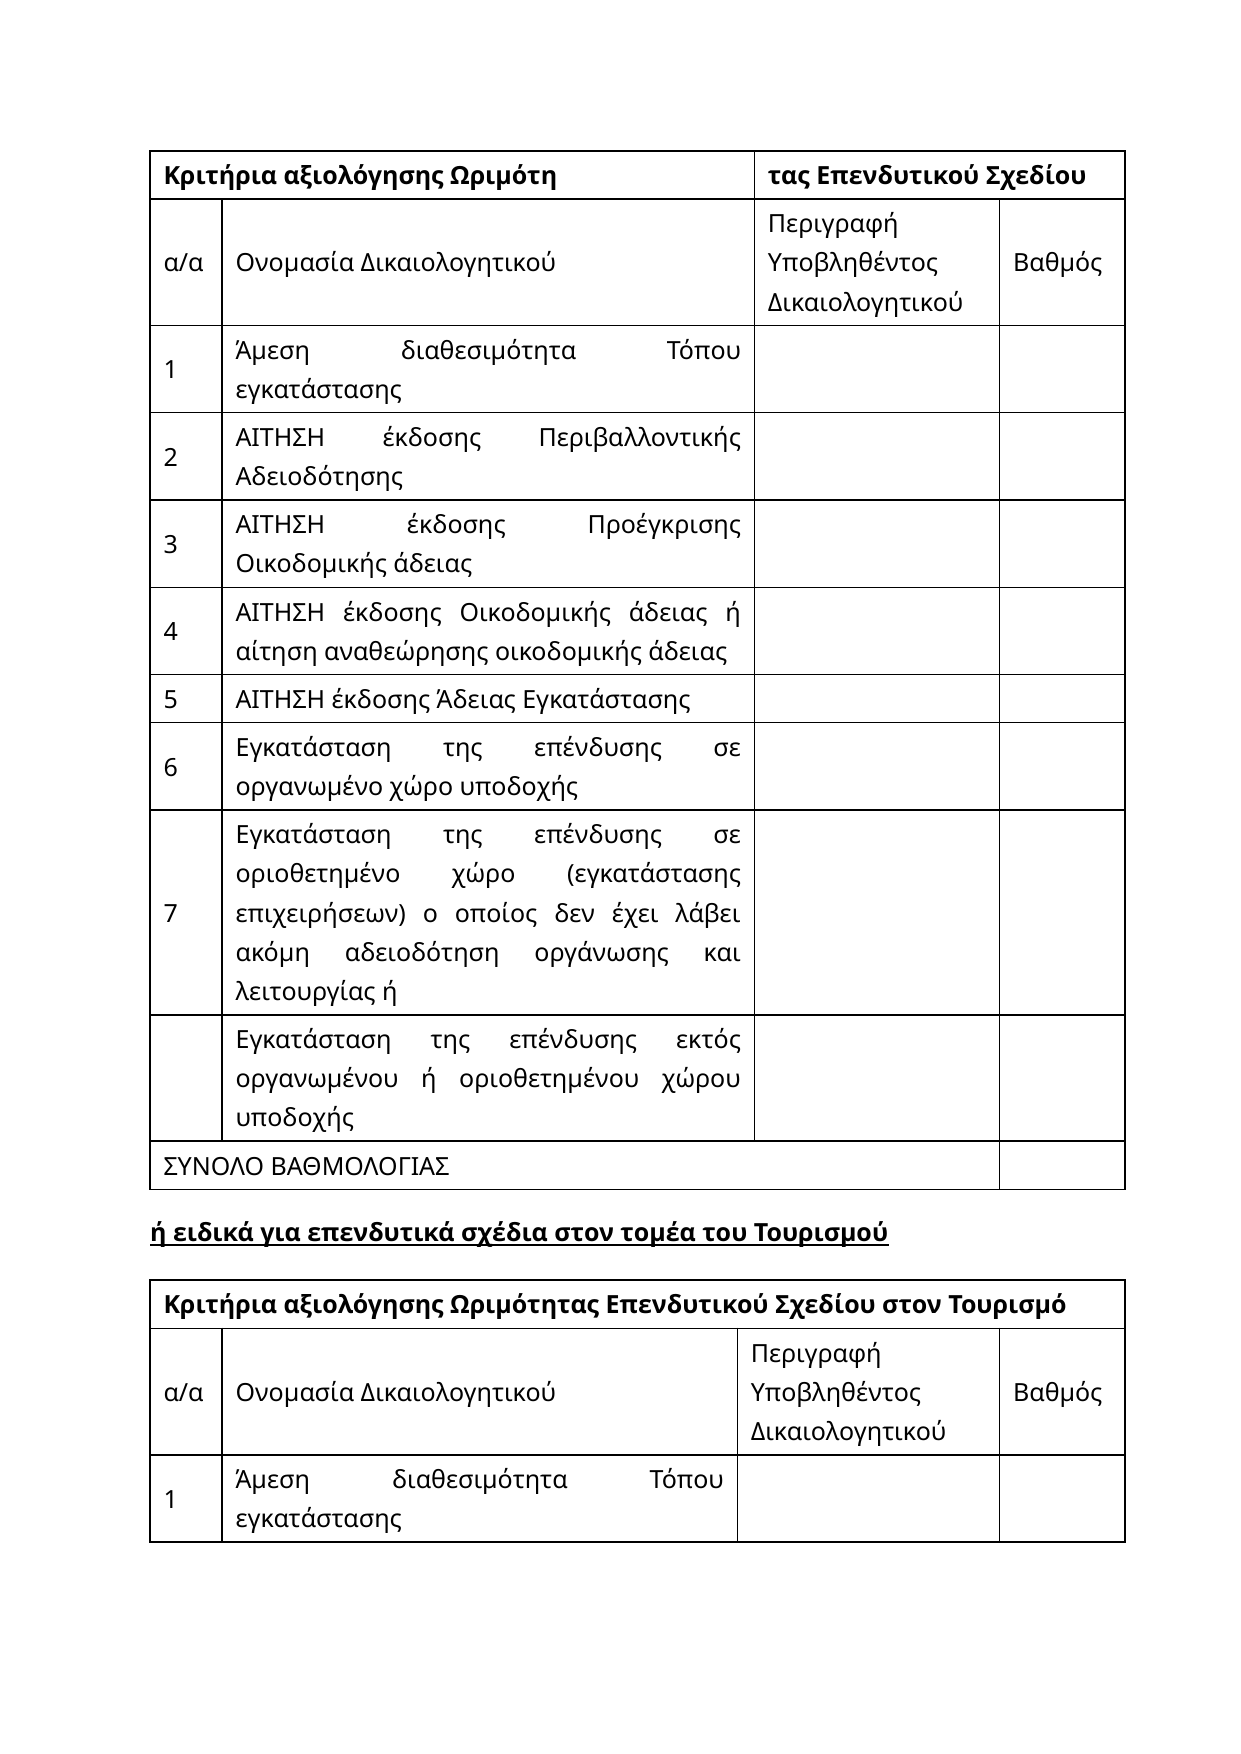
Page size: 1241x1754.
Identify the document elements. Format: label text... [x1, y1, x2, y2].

table_cell [755, 1016, 999, 1140]
table_cell Άμεση διαθεσιμότητα Τόπου εγκατάστασης [223, 326, 754, 412]
table_cell [755, 326, 999, 412]
table_cell [1000, 588, 1124, 674]
table_cell ΑΙΤΗΣΗ έκδοσης Άδειας Εγκατάστασης [223, 675, 754, 722]
table_cell ΑΙΤΗΣΗ έκδοσης Προέγκρισης Οικοδομικής άδειας [223, 501, 754, 586]
table_cell Ονομασία Δικαιολογητικού [223, 200, 754, 324]
table_cell [1000, 723, 1124, 809]
table_cell [755, 413, 999, 499]
table_header Κριτήρια αξιολόγησης Ωριμότη [151, 152, 754, 198]
table_cell Εγκατάσταση της επένδυσης εκτός οργανωμένου ή οριοθετημένου χώρου υποδοχής [223, 1016, 754, 1140]
table_cell [1000, 811, 1124, 1014]
table_cell 3 [151, 501, 221, 586]
table_cell ΑΙΤΗΣΗ έκδοσης Οικοδομικής άδειας ή αίτηση αναθεώρησης οικοδομικής άδειας [223, 588, 754, 674]
table_cell ΣΥΝΟΛΟ ΒΑΘΜΟΛΟΓΙΑΣ [151, 1142, 999, 1188]
table_cell 1 [151, 1456, 221, 1541]
table_header τας Επενδυτικού Σχεδίου [755, 152, 1124, 198]
table_cell 6 [151, 723, 221, 809]
table_cell 2 [151, 413, 221, 499]
table_cell [1000, 1016, 1124, 1140]
table_cell [151, 1016, 221, 1140]
table_cell Εγκατάσταση της επένδυσης σε οριοθετημένο χώρο (εγκατάστασης επιχειρήσεων) ο οποίος δεν έχει λάβει ακόμη αδειοδότηση οργάνωσης και λειτουργίας ή [223, 811, 754, 1014]
table_cell [1000, 501, 1124, 586]
table_cell [755, 588, 999, 674]
table_cell [755, 675, 999, 722]
table_cell Άμεση διαθεσιμότητα Τόπου εγκατάστασης [223, 1456, 737, 1541]
table_cell Περιγραφή Υποβληθέντος Δικαιολογητικού [738, 1329, 999, 1454]
table_cell 1 [151, 326, 221, 412]
table_cell [755, 811, 999, 1014]
table_cell Εγκατάσταση της επένδυσης σε οργανωμένο χώρο υποδοχής [223, 723, 754, 809]
table_cell Ονομασία Δικαιολογητικού [223, 1329, 737, 1454]
table_cell α/α [151, 200, 221, 324]
table_cell [755, 723, 999, 809]
table_cell [1000, 413, 1124, 499]
table_cell 4 [151, 588, 221, 674]
table_cell 7 [151, 811, 221, 1014]
table_cell Περιγραφή Υποβληθέντος Δικαιολογητικού [755, 200, 999, 324]
text ή ειδικά για επενδυτικά σχέδια στον τομέα του Τουρισμού [150, 1215, 1090, 1249]
table_cell α/α [151, 1329, 221, 1454]
table_cell Βαθμός [1000, 1329, 1124, 1454]
table_header Κριτήρια αξιολόγησης Ωριμότητας Επενδυτικού Σχεδίου στον Τουρισμό [151, 1281, 1124, 1327]
table_cell 5 [151, 675, 221, 722]
table_cell [1000, 1142, 1124, 1188]
table_cell [1000, 675, 1124, 722]
table_cell [738, 1456, 999, 1541]
table_cell [1000, 326, 1124, 412]
table_cell [755, 501, 999, 586]
table_cell Βαθμός [1000, 200, 1124, 324]
table_cell [1000, 1456, 1124, 1541]
table_cell ΑΙΤΗΣΗ έκδοσης Περιβαλλοντικής Αδειοδότησης [223, 413, 754, 499]
